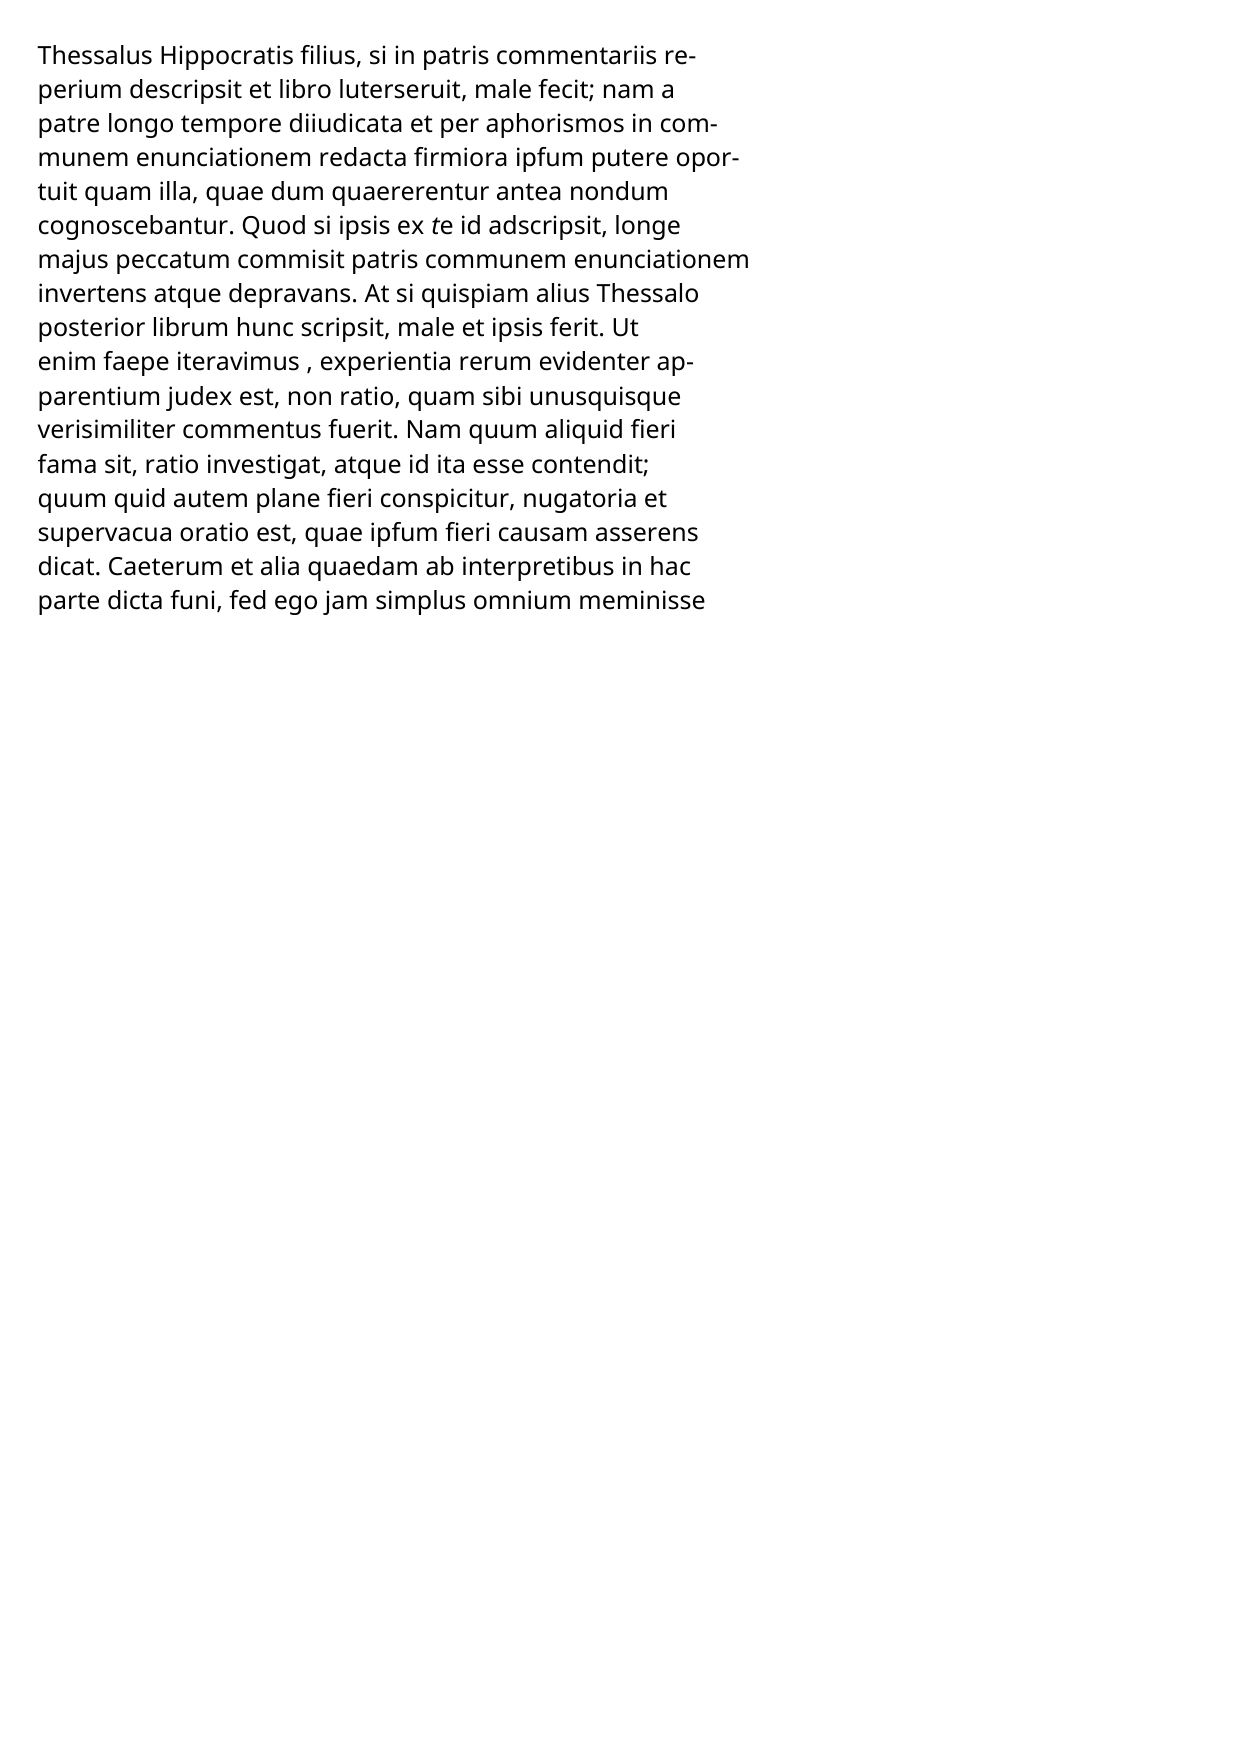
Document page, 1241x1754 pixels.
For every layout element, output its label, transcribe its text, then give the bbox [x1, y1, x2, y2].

text Thessalus Hippocratis filius, si in patris commentariis re- perium descripsit et libro luterseruit, male fecit; nam a patre longo tempore diiudicata et per aphorismos in com- munem enunciationem redacta firmiora ipfum putere opor- tuit quam illa, quae dum quaererentur antea nondum cognoscebantur. Quod si ipsis ex te id adscripsit, longe majus peccatum commisit patris communem enunciationem invertens atque depravans. At si quispiam alius Thessalo posterior librum hunc scripsit, male et ipsis ferit. Ut enim faepe iteravimus , experientia rerum evidenter ap- parentium judex est, non ratio, quam sibi unusquisque verisimiliter commentus fuerit. Nam quum aliquid fieri fama sit, ratio investigat, atque id ita esse contendit; quum quid autem plane fieri conspicitur, nugatoria et supervacua oratio est, quae ipfum fieri causam asserens dicat. Caeterum et alia quaedam ab interpretibus in hac parte dicta funi, fed ego jam simplus omnium meminisse [37, 37, 1203, 617]
